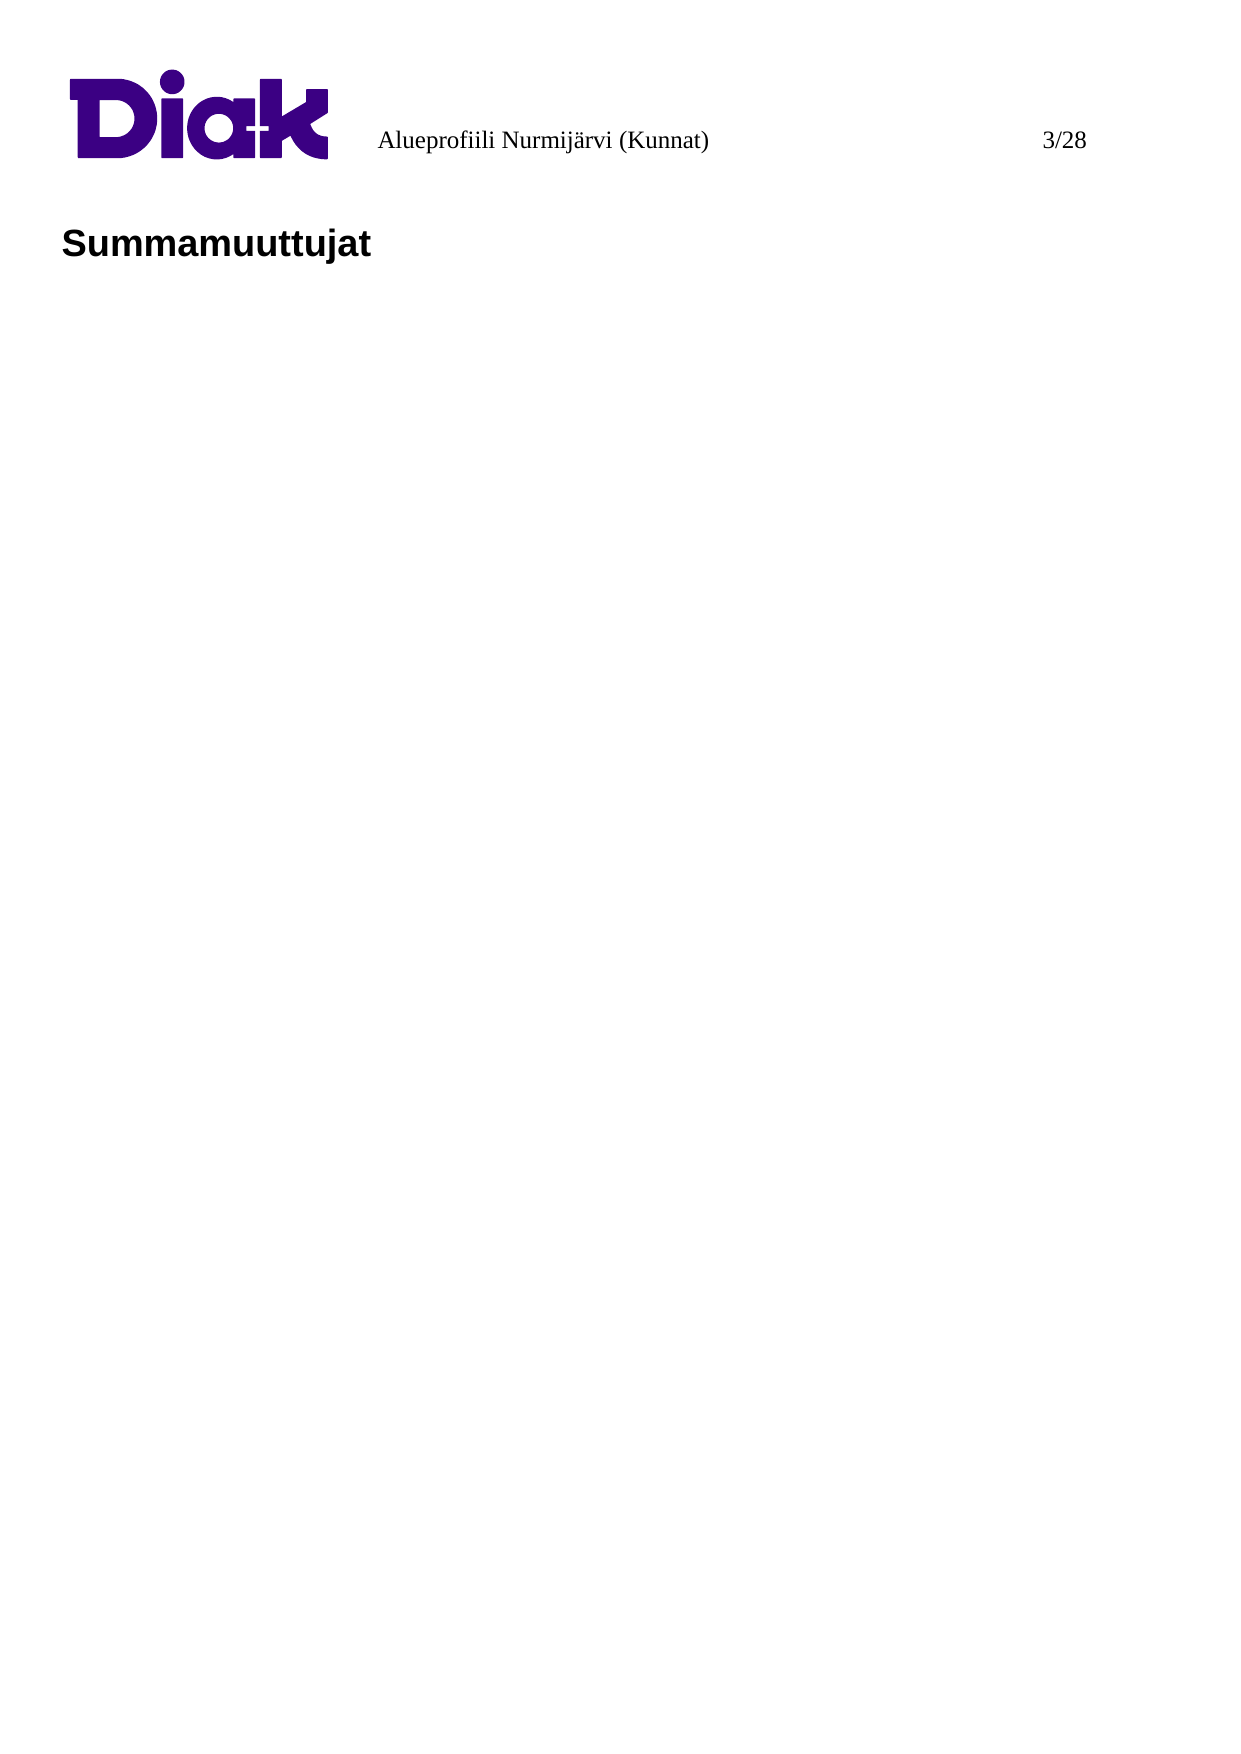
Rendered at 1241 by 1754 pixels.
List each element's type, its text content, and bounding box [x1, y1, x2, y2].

subtitle Summamuuttujat [61, 221, 1179, 265]
